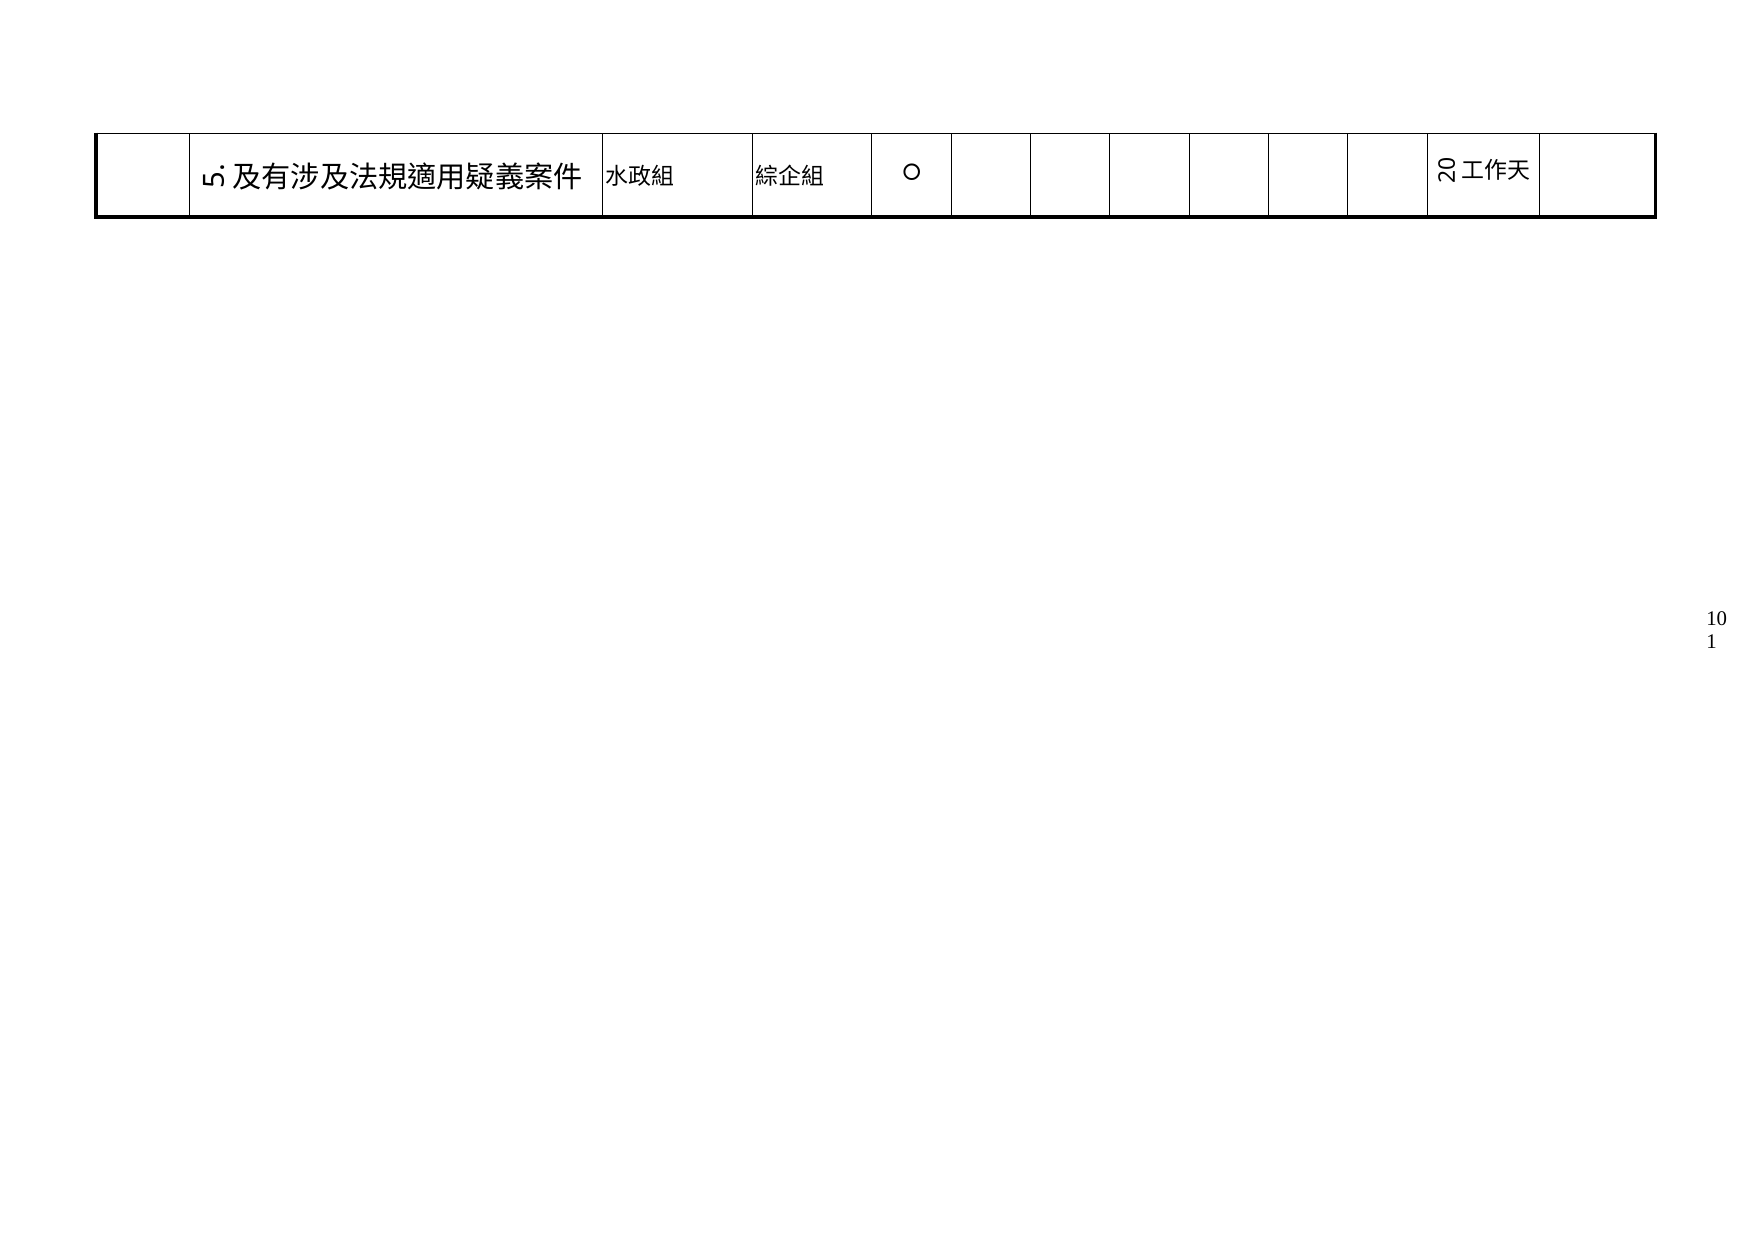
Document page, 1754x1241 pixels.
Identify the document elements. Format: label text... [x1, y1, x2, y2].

table_cell [1110, 134, 1189, 215]
table_cell 水政組 [603, 134, 752, 215]
table_cell [952, 134, 1030, 215]
table_cell 綜企組 [753, 134, 871, 215]
table_cell [1540, 134, 1654, 215]
table_cell [98, 134, 189, 215]
table_cell [1348, 134, 1427, 215]
table_cell 5.及有涉及法規適用疑義案件 [190, 134, 602, 215]
table_cell  [872, 134, 951, 215]
table_cell [1190, 134, 1268, 215]
table_cell [1269, 134, 1347, 215]
table_cell [1031, 134, 1109, 215]
table_cell 20工作天 [1428, 134, 1539, 215]
